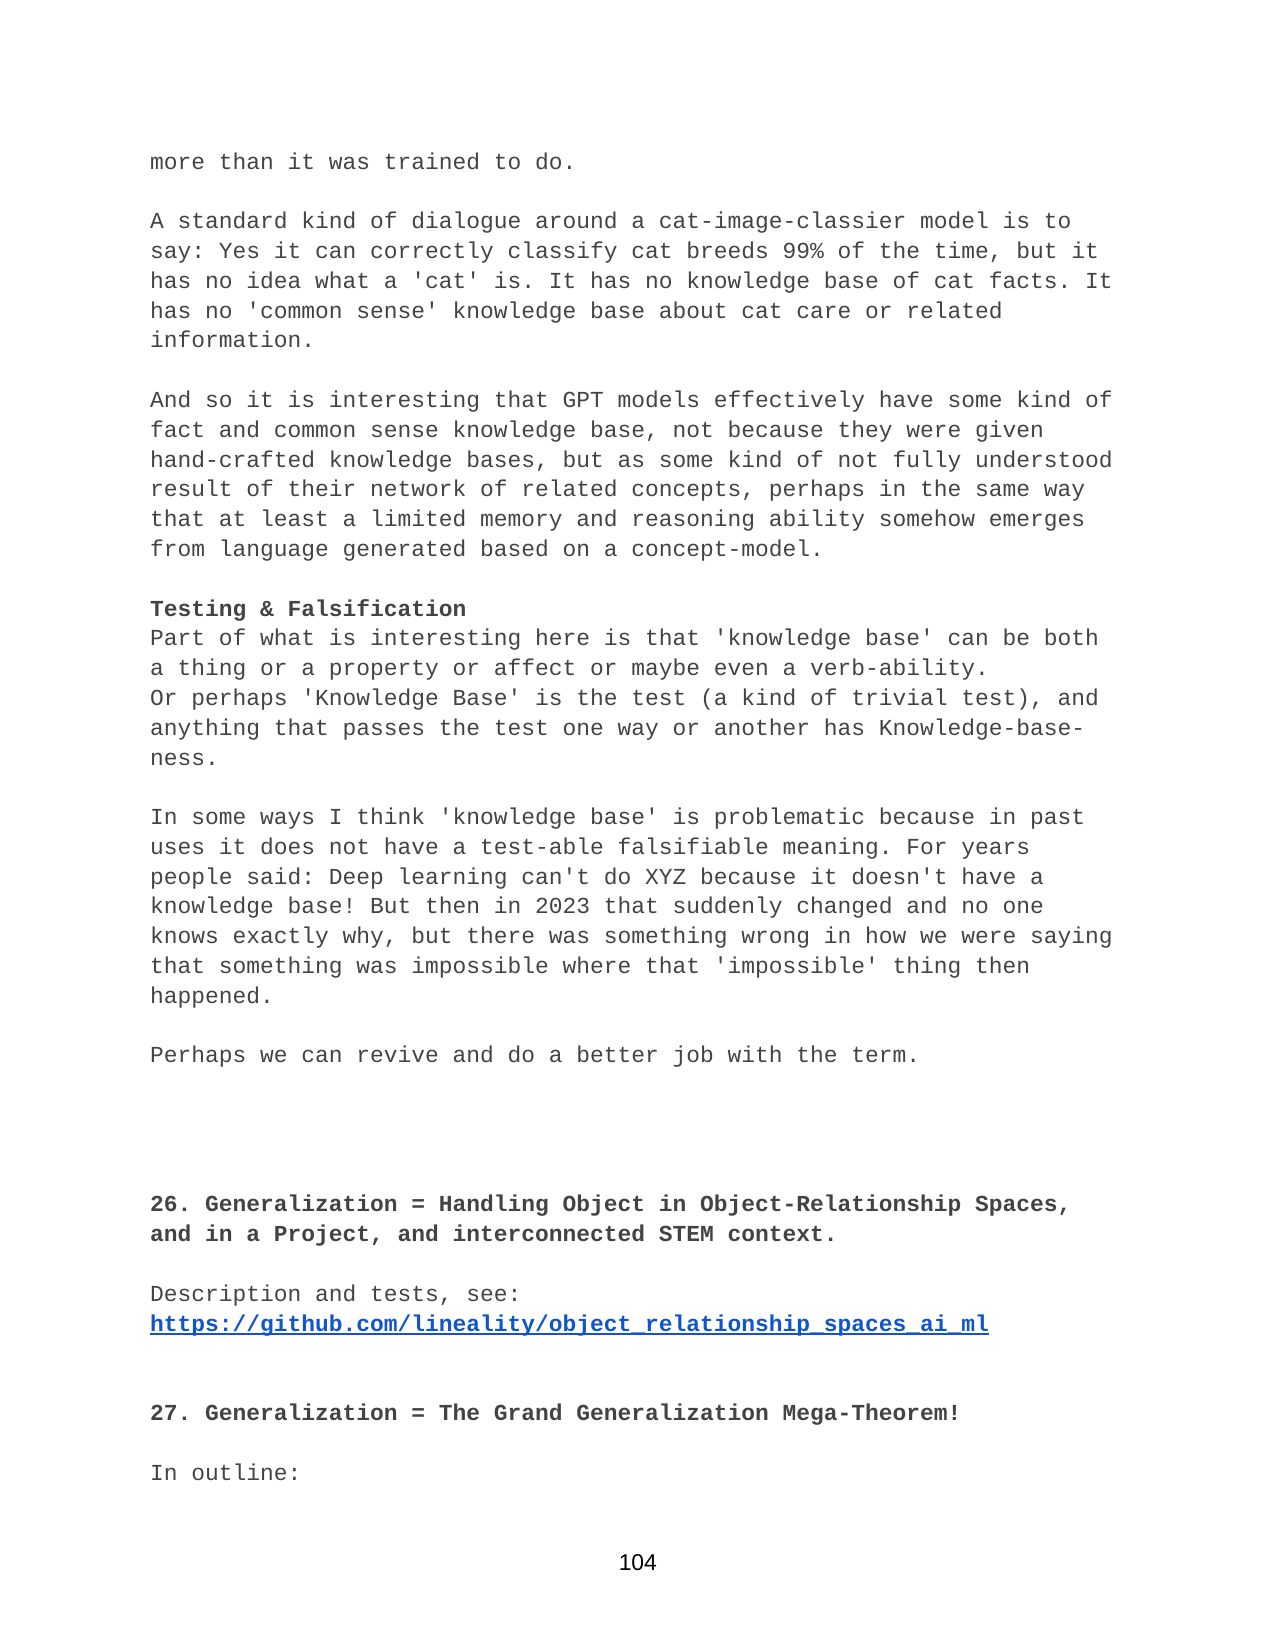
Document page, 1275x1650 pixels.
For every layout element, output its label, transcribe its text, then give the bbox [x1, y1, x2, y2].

text Description and tests, see: [150, 1282, 1125, 1308]
text And so it is interesting that GPT models effectively have some kind of fact and common sense knowledge base, not because they were given hand-crafted knowledge bases, but as some kind of not fully understood result of their network of related concepts, perhaps in the same way that at least a limited memory and reasoning ability somehow emerges from language generated based on a concept-model. [150, 388, 1125, 563]
text https://github.com/lineality/object_relationship_spaces_ai_ml [150, 1312, 1125, 1338]
text more than it was trained to do. [150, 150, 1125, 176]
text In outline: [150, 1461, 1125, 1487]
text A standard kind of dialogue around a cat-image-classier model is to say: Yes it can correctly classify cat breeds 99% of the time, but it has no idea what a 'cat' is. It has no knowledge base of cat facts. It has no 'common sense' knowledge base about cat care or related information. [150, 209, 1125, 355]
text Perhaps we can revive and do a better job with the term. [150, 1044, 1125, 1070]
text Testing & Falsification [150, 597, 1125, 623]
text Or perhaps 'Knowledge Base' is the test (a kind of trivial test), and anything that passes the test one way or another has Knowledge-base-ness. [150, 686, 1125, 772]
text 26. Generalization = Handling Object in Object-Relationship Spaces, and in a Project, and interconnected STEM context. [150, 1193, 1125, 1248]
text In some ways I think 'knowledge base' is problematic because in past uses it does not have a test-able falsifiable meaning. For years people said: Deep learning can't do XYZ because it doesn't have a knowledge base! But then in 2023 that suddenly changed and no one knows exactly why, but there was something wrong in how we were saying that something was impossible where that 'impossible' thing then happened. [150, 805, 1125, 1010]
text 27. Generalization = The Grand Generalization Mega-Theorem! [150, 1401, 1125, 1427]
text Part of what is interesting here is that 'knowledge base' can be both a thing or a property or affect or maybe even a verb-ability. [150, 627, 1125, 682]
